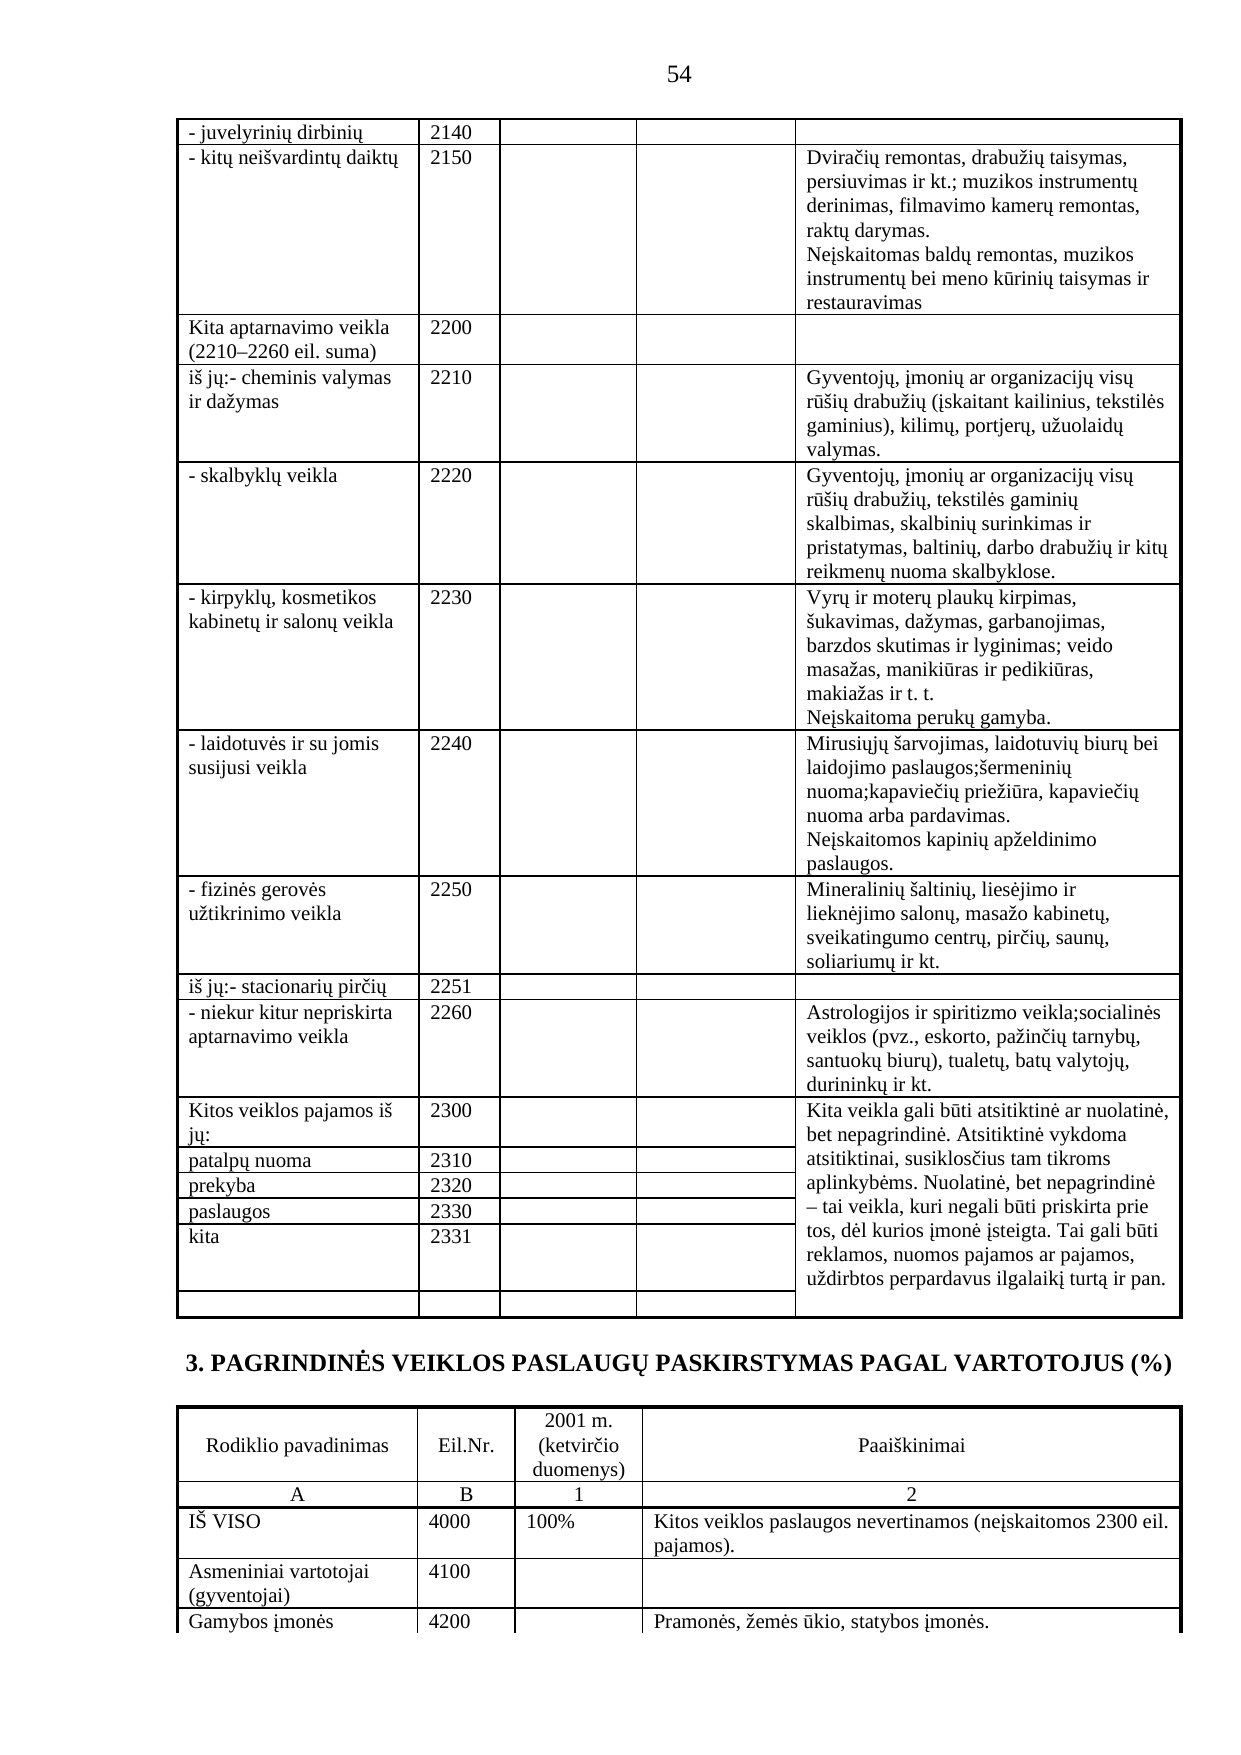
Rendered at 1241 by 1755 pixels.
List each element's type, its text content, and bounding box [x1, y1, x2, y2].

table_cell 4000 [418, 1509, 514, 1557]
table_cell [501, 120, 636, 144]
table_cell [501, 731, 636, 875]
table_cell Kita veikla gali būti atsitiktinė ar nuolatinė, bet nepagrindinė. Atsitiktinė vykdoma atsitiktinai, susiklosčius tam tikroms aplinkybėms. Nuolatinė, bet nepagrindinė – tai veikla, kuri negali būti priskirta prie tos, dėl kurios įmonė įsteigta. Tai gali būti reklamos, nuomos pajamos ar pajamos, uždirbtos perpardavus ilgalaikį turtą ir pan. [796, 1098, 1179, 1290]
table_cell 2260 [420, 1000, 499, 1096]
table_cell - laidotuvės ir su jomis susijusi veikla [179, 731, 418, 875]
table_cell [637, 877, 795, 973]
table_cell [501, 1225, 636, 1290]
table_cell - fizinės gerovės užtikrinimo veikla [179, 877, 418, 973]
table_header Paaiškinimai [643, 1409, 1179, 1481]
table_cell 2 [643, 1482, 1179, 1506]
table_header 2001 m. (ketvirčio duomenys) [516, 1409, 642, 1481]
table_cell [501, 877, 636, 973]
table_cell B [418, 1482, 514, 1506]
table_cell 2210 [420, 365, 499, 461]
table_cell 2330 [420, 1199, 499, 1223]
table_cell [637, 1199, 795, 1223]
table_cell mineralinių šaltinių, liesėjimo ir lieknėjimo salonų, masažo kabinetų, sveikatingumo centrų, pirčių, saunų, soliariumų ir kt. [796, 877, 1179, 973]
table_cell 2250 [420, 877, 499, 973]
table_cell IŠ VISO [179, 1509, 417, 1557]
table_cell gyventojų, įmonių ar organizacijų visų rūšių drabužių, tekstilės gaminių skalbimas, skalbinių surinkimas ir pristatymas, baltinių, darbo drabužių ir kitų reikmenų nuoma skalbyklose. [796, 463, 1179, 583]
table_cell 2300 [420, 1098, 499, 1146]
table_cell Kitos veiklos pajamos iš jų: [179, 1098, 418, 1146]
table_cell iš jų:- cheminis valymas ir dažymas [179, 365, 418, 461]
table_header Rodiklio pavadinimas [179, 1409, 417, 1481]
table_cell [637, 463, 795, 583]
table_cell - niekur kitur nepriskirta aptarnavimo veikla [179, 1000, 418, 1096]
table_cell kita [179, 1225, 418, 1290]
table_cell [637, 145, 795, 314]
table_cell [637, 1173, 795, 1197]
table_cell 2251 [420, 975, 499, 998]
table_cell 4100 [418, 1559, 514, 1607]
table_cell - kirpyklų, kosmetikos kabinetų ir salonų veikla [179, 585, 418, 729]
table_cell [516, 1559, 642, 1607]
table_cell 2320 [420, 1173, 499, 1197]
table_cell 4200 [418, 1609, 514, 1633]
table_cell - kitų neišvardintų daiktų [179, 145, 418, 314]
table_cell [637, 731, 795, 875]
table_cell [637, 1225, 795, 1290]
table_cell 2200 [420, 315, 499, 363]
table_cell [637, 975, 795, 998]
table_cell mirusiųjų šarvojimas, laidotuvių biurų bei laidojimo paslaugos;šermeninių nuoma;kapaviečių priežiūra, kapaviečių nuoma arba pardavimas. Neįskaitomos kapinių apželdinimo paslaugos. [796, 731, 1179, 875]
table_cell vyrų ir moterų plaukų kirpimas, šukavimas, dažymas, garbanojimas, barzdos skutimas ir lyginimas; veido masažas, manikiūras ir pedikiūras, makiažas ir t. t. Neįskaitoma perukų gamyba. [796, 585, 1179, 729]
table_cell Kita aptarnavimo veikla (2210–2260 eil. suma) [179, 315, 418, 363]
table_cell Asmeniniai vartotojai (gyventojai) [179, 1559, 417, 1607]
table_cell 2140 [420, 120, 499, 144]
table_cell Pramonės, žemės ūkio, statybos įmonės. [643, 1609, 1179, 1633]
table_cell [501, 1000, 636, 1096]
table_cell 2331 [420, 1225, 499, 1290]
table_cell [796, 120, 1179, 144]
table_cell [501, 585, 636, 729]
table_cell [637, 1292, 795, 1316]
table_cell [796, 975, 1179, 998]
table_cell [637, 120, 795, 144]
table_cell astrologijos ir spiritizmo veikla;socialinės veiklos (pvz., eskorto, pažinčių tarnybų, santuokų biurų), tualetų, batų valytojų, durininkų ir kt. [796, 1000, 1179, 1096]
table_cell [637, 1000, 795, 1096]
table_cell [637, 1148, 795, 1172]
table_cell 2310 [420, 1148, 499, 1172]
table_cell iš jų:- stacionarių pirčių [179, 975, 418, 998]
table_cell [501, 463, 636, 583]
table_cell [501, 1098, 636, 1146]
table_cell [501, 1292, 636, 1316]
table_cell [501, 365, 636, 461]
table_cell [637, 365, 795, 461]
table_cell [643, 1559, 1179, 1607]
table_cell Kitos veiklos paslaugos nevertinamos (neįskaitomos 2300 eil. pajamos). [643, 1509, 1179, 1557]
table_cell [501, 1173, 636, 1197]
table_cell [501, 145, 636, 314]
table_cell dviračių remontas, drabužių taisymas, persiuvimas ir kt.; muzikos instrumentų derinimas, filmavimo kamerų remontas, raktų darymas. Neįskaitomas baldų remontas, muzikos instrumentų bei meno kūrinių taisymas ir restauravimas [796, 145, 1179, 314]
table_cell 2150 [420, 145, 499, 314]
table_cell A [179, 1482, 417, 1506]
table_cell patalpų nuoma [179, 1148, 418, 1172]
table_cell [516, 1609, 642, 1633]
table_header Eil.Nr. [418, 1409, 514, 1481]
table_cell [501, 975, 636, 998]
table_cell Gamybos įmonės [179, 1609, 417, 1633]
table_cell - skalbyklų veikla [179, 463, 418, 583]
table_cell paslaugos [179, 1199, 418, 1223]
table_cell 1 [516, 1482, 642, 1506]
table_cell - juvelyrinių dirbinių [179, 120, 418, 144]
table_cell prekyba [179, 1173, 418, 1197]
table_cell [637, 585, 795, 729]
table_cell [796, 315, 1179, 363]
table_cell [501, 315, 636, 363]
table_cell [637, 1098, 795, 1146]
table_cell 2230 [420, 585, 499, 729]
table_cell 2240 [420, 731, 499, 875]
table_cell 2220 [420, 463, 499, 583]
table_cell gyventojų, įmonių ar organizacijų visų rūšių drabužių (įskaitant kailinius, tekstilės gaminius), kilimų, portjerų, užuolaidų valymas. [796, 365, 1179, 461]
table_cell [501, 1199, 636, 1223]
table_cell [637, 315, 795, 363]
text 3. PAGRINDINĖS VEIKLOS PASLAUGŲ PASKIRSTYMAS PAGAL VARTOTOJUS (%) [177, 1348, 1181, 1377]
table_cell 100% [516, 1509, 642, 1557]
table_cell [796, 1290, 1179, 1316]
table_cell [420, 1292, 499, 1316]
table_cell [501, 1148, 636, 1172]
table_cell [179, 1292, 418, 1316]
